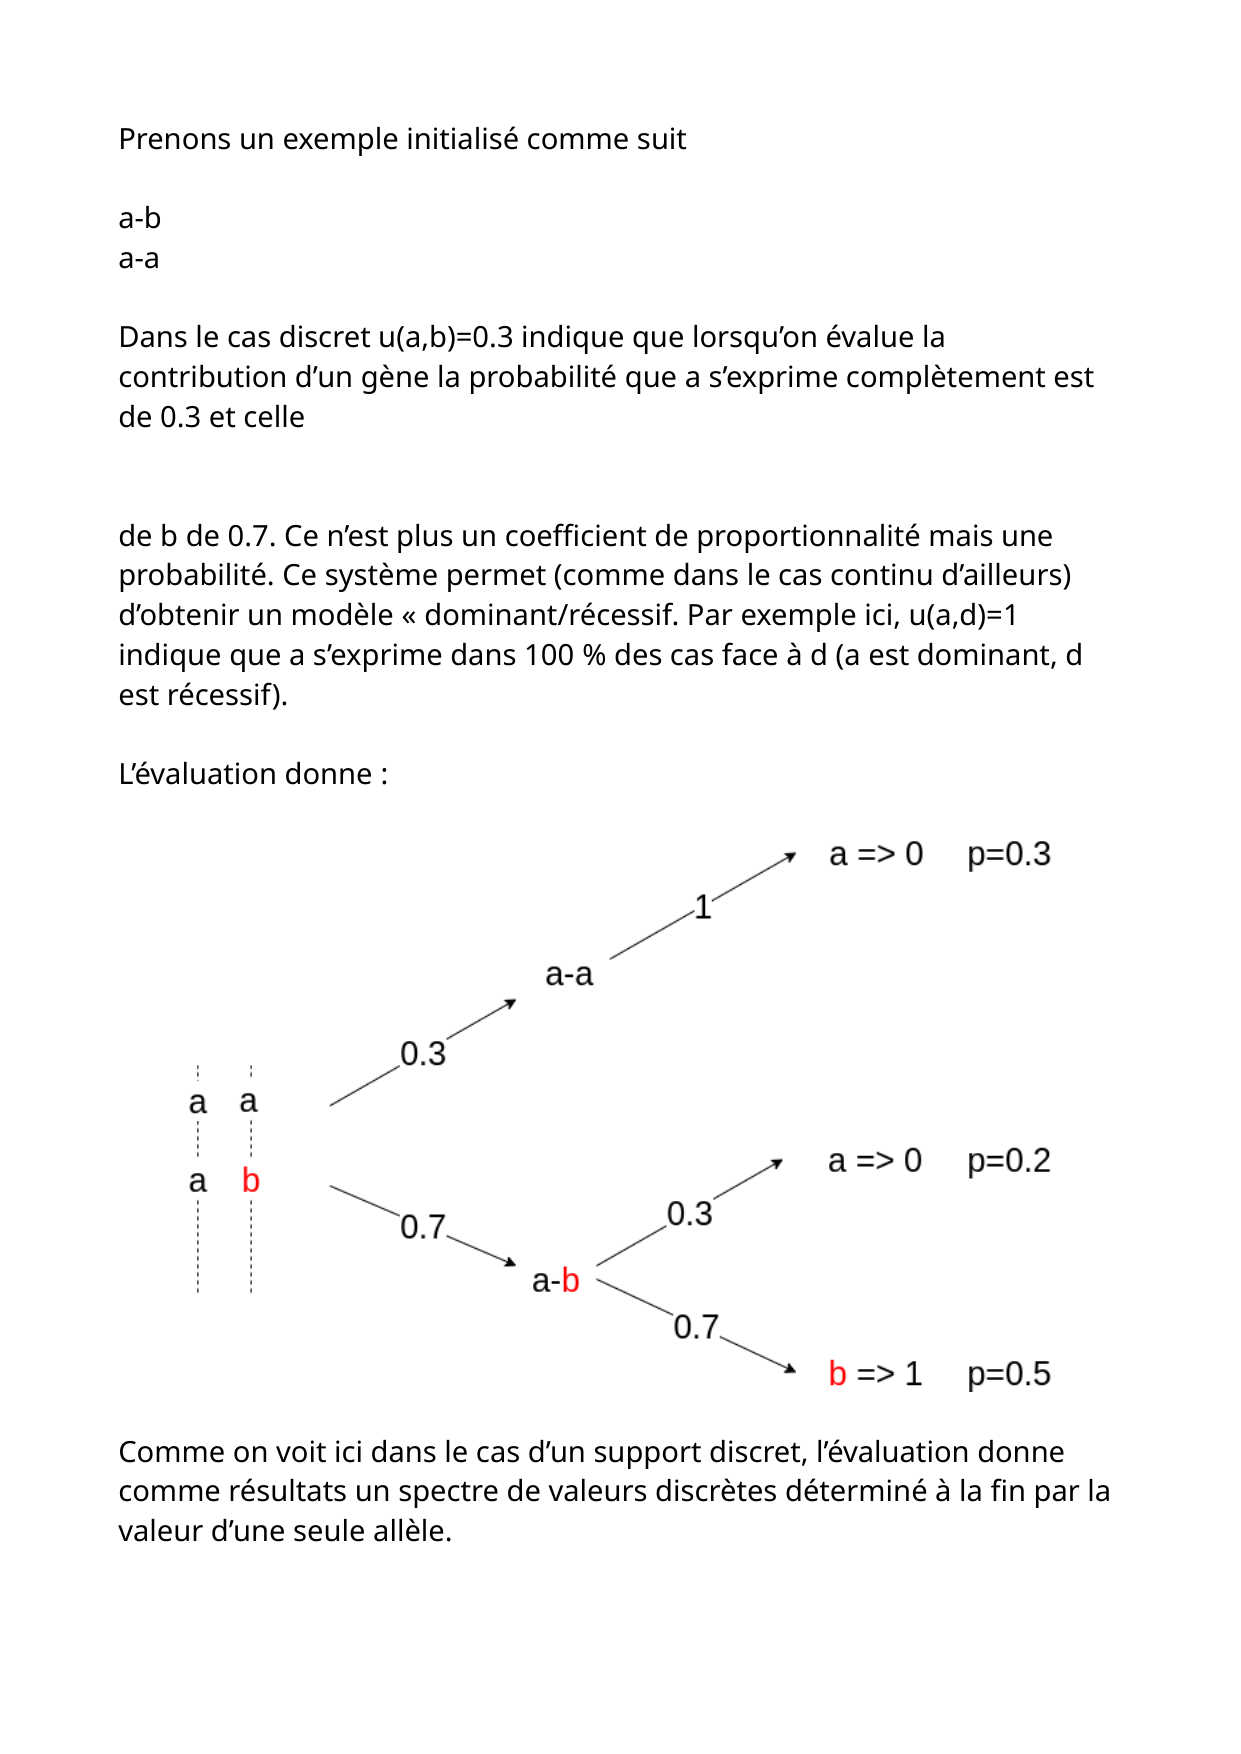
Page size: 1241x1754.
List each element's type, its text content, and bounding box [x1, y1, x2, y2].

picture [188, 832, 1052, 1392]
text de b de 0.7. Ce n’est plus un coefficient de proportionnalité mais une probabilité. Ce système permet (comme dans le cas continu d’ailleurs) d’obtenir un modèle « dominant/récessif. Par exemple ici, u(a,d)=1 indique que a s’exprime dans 100 % des cas face à d (a est dominant, d est récessif). [118, 515, 1122, 713]
text Prenons un exemple initialisé comme suit [118, 118, 1122, 158]
text a-a [118, 237, 1122, 277]
text L’évaluation donne : [118, 753, 1122, 793]
text Comme on voit ici dans le cas d’un support discret, l’évaluation donne comme résultats un spectre de valeurs discrètes déterminé à la fin par la valeur d’une seule allèle. [118, 1431, 1122, 1550]
text a-b [118, 197, 1122, 237]
text Dans le cas discret u(a,b)=0.3 indique que lorsqu’on évalue la contribution d’un gène la probabilité que a s’exprime complètement est de 0.3 et celle [118, 317, 1122, 436]
